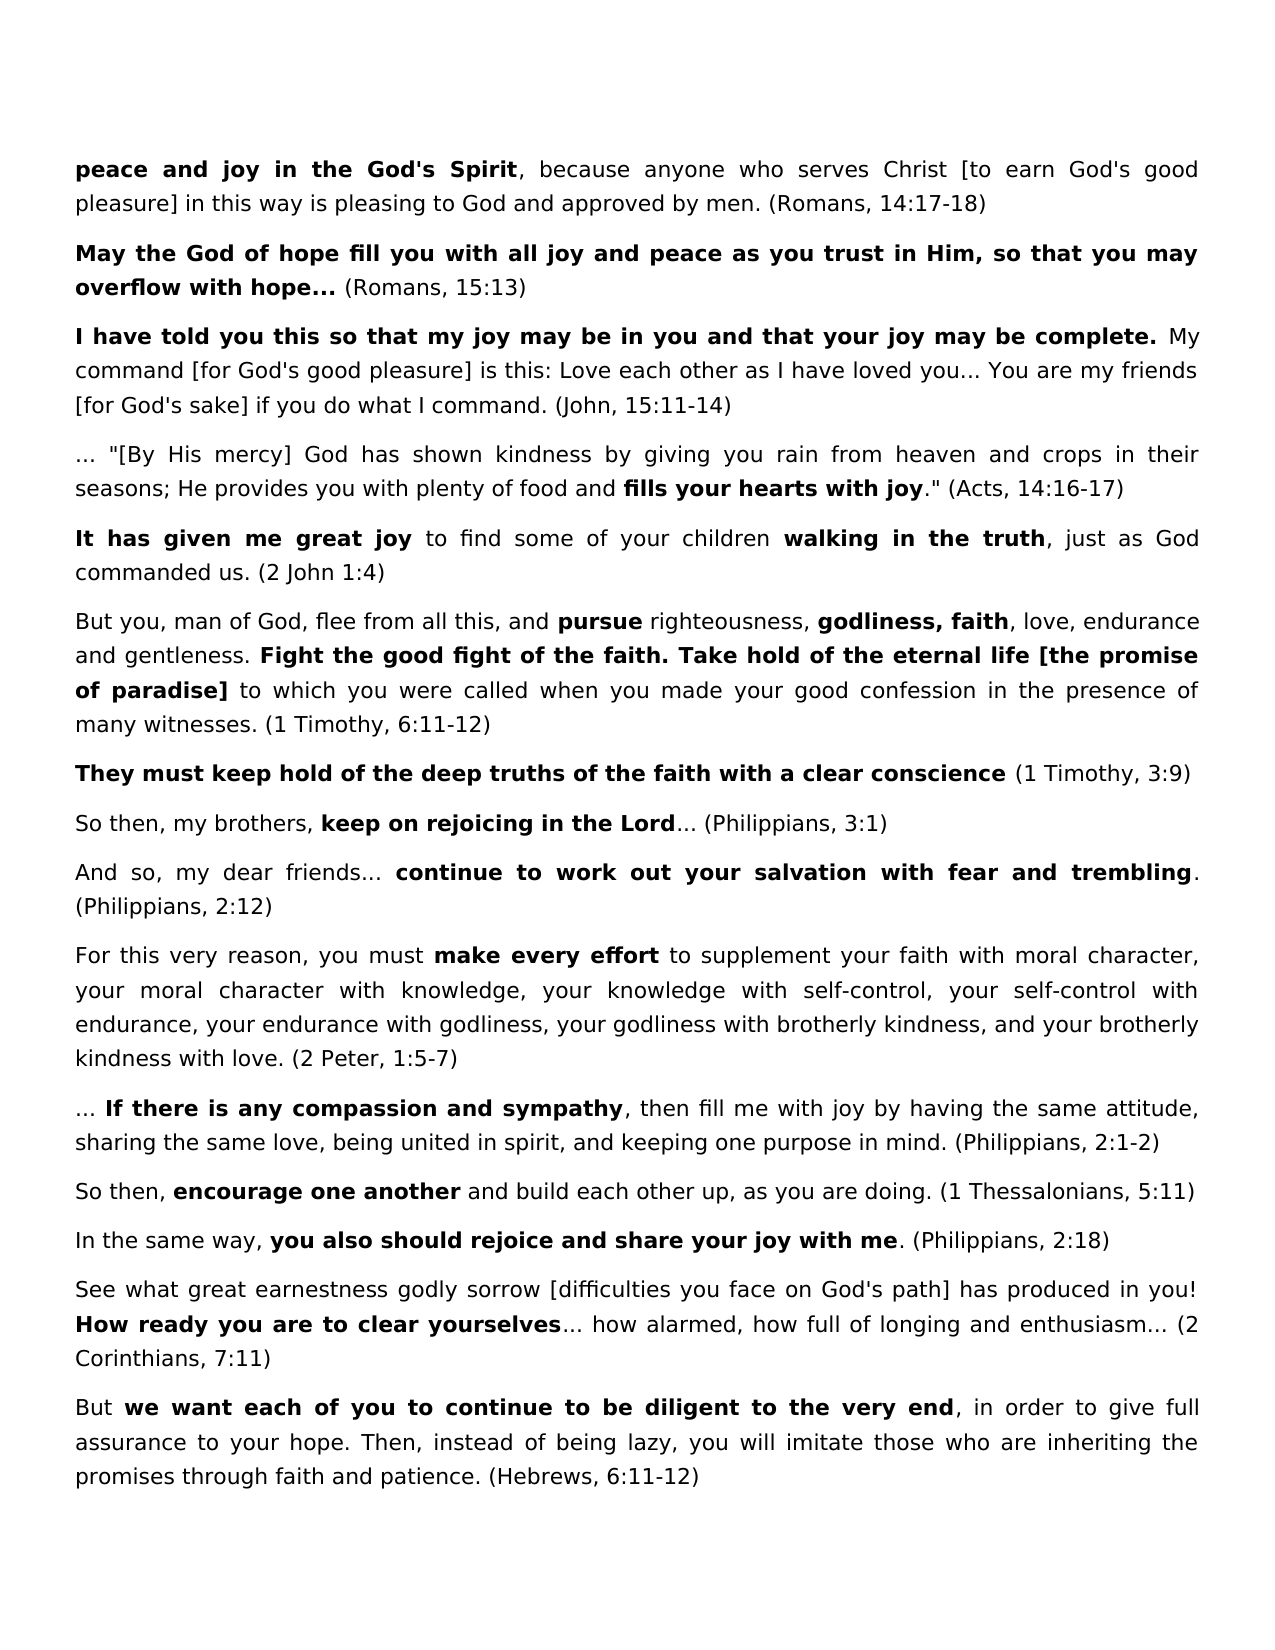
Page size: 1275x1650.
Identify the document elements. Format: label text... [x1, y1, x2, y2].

text So then, encourage one another and build each other up, as you are doing. (1 Thessalonians, 5:11) [75, 1172, 1200, 1206]
text In the same way, you also should rejoice and share your joy with me. (Philippians, 2:18) [75, 1221, 1200, 1256]
text And so, my dear friends... continue to work out your salvation with fear and trembling. (Philippians, 2:12) [75, 853, 1200, 921]
text ... If there is any compassion and sympathy, then fill me with joy by having the same attitude, sharing the same love, being united in spirit, and keeping one purpose in mind. (Philippians, 2:1-2) [75, 1088, 1200, 1157]
text But you, man of God, flee from all this, and pursue righteousness, godliness, faith, love, endurance and gentleness. Fight the good fight of the faith. Take hold of the eternal life [the promise of paradise] to which you were called when you made your good confession in the presence of many witnesses. (1 Timothy, 6:11-12) [75, 602, 1200, 739]
text See what great earnestness godly sorrow [difficulties you face on God's path] has produced in you! How ready you are to clear yourselves... how alarmed, how full of longing and enthusiasm... (2 Corinthians, 7:11) [75, 1270, 1200, 1373]
text But we want each of you to continue to be diligent to the very end, in order to give full assurance to your hope. Then, instead of being lazy, you will imitate those who are inheriting the promises through faith and patience. (Hebrews, 6:11-12) [75, 1388, 1200, 1491]
text It has given me great joy to find some of your children walking in the truth, just as God commanded us. (2 John 1:4) [75, 518, 1200, 587]
text They must keep hold of the deep truths of the faith with a clear conscience (1 Timothy, 3:9) [75, 754, 1200, 789]
text ... "[By His mercy] God has shown kindness by giving you rain from heaven and crops in their seasons; He provides you with plenty of food and fills your hearts with joy." (Acts, 14:16-17) [75, 435, 1200, 504]
text For this very reason, you must make every effort to supplement your faith with moral character, your moral character with knowledge, your knowledge with self-control, your self-control with endurance, your endurance with godliness, your godliness with brotherly kindness, and your brotherly kindness with love. (2 Peter, 1:5-7) [75, 936, 1200, 1074]
text I have told you this so that my joy may be in you and that your joy may be complete. My command [for God's good pleasure] is this: Love each other as I have loved you... You are my friends [for God's sake] if you do what I command. (John, 15:11-14) [75, 317, 1200, 420]
text peace and joy in the God's Spirit, because anyone who serves Christ [to earn God's good pleasure] in this way is pleasing to God and approved by men. (Romans, 14:17-18) [75, 150, 1200, 219]
text So then, my brothers, keep on rejoicing in the Lord... (Philippians, 3:1) [75, 803, 1200, 838]
text May the God of hope fill you with all joy and peace as you trust in Him, so that you may overflow with hope... (Romans, 15:13) [75, 233, 1200, 302]
